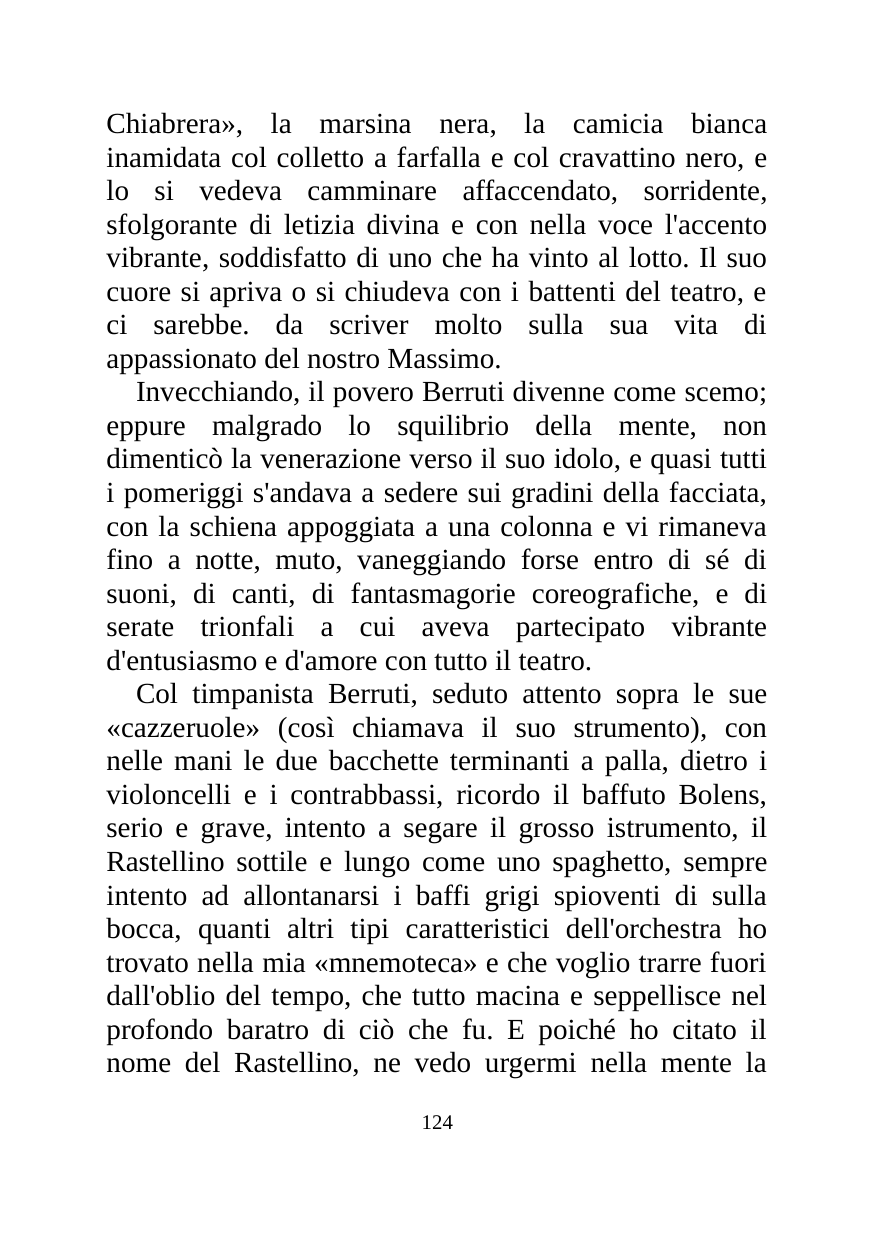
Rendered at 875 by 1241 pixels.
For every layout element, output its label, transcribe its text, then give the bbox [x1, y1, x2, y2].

text Col timpanista Berruti, seduto attento sopra le sue «cazzeruole» (così chiamava il suo strumento), con nelle mani le due bacchette terminanti a palla, dietro i violoncelli e i contrabbassi, ricordo il baffuto Bolens, serio e grave, intento a segare il grosso istrumento, il Rastellino sottile e lungo come uno spaghetto, sempre intento ad allontanarsi i baffi grigi spioventi di sulla bocca, quanti altri tipi caratteristici dell'orchestra ho trovato nella mia «mnemoteca» e che voglio trarre fuori dall'oblio del tempo, che tutto macina e seppellisce nel profondo baratro di ciò che fu. E poiché ho citato il nome del Rastellino, ne vedo urgermi nella mente la [106, 676, 768, 1079]
text Invecchiando, il povero Berruti divenne come scemo; eppure malgrado lo squilibrio della mente, non dimenticò la venerazione verso il suo idolo, e quasi tutti i pomeriggi s'andava a sedere sui gradini della facciata, con la schiena appoggiata a una colonna e vi rimaneva fino a notte, muto, vaneggiando forse entro di sé di suoni, di canti, di fantasmagorie coreografiche, e di serate trionfali a cui aveva partecipato vibrante d'entusiasmo e d'amore con tutto il teatro. [106, 374, 768, 676]
text Chiabrera», la marsina nera, la camicia bianca inamidata col colletto a farfalla e col cravattino nero, e lo si vedeva camminare affaccendato, sorridente, sfolgorante di letizia divina e con nella voce l'accento vibrante, soddisfatto di uno che ha vinto al lotto. Il suo cuore si apriva o si chiudeva con i battenti del teatro, e ci sarebbe. da scriver molto sulla sua vita di appassionato del nostro Massimo. [106, 106, 768, 374]
